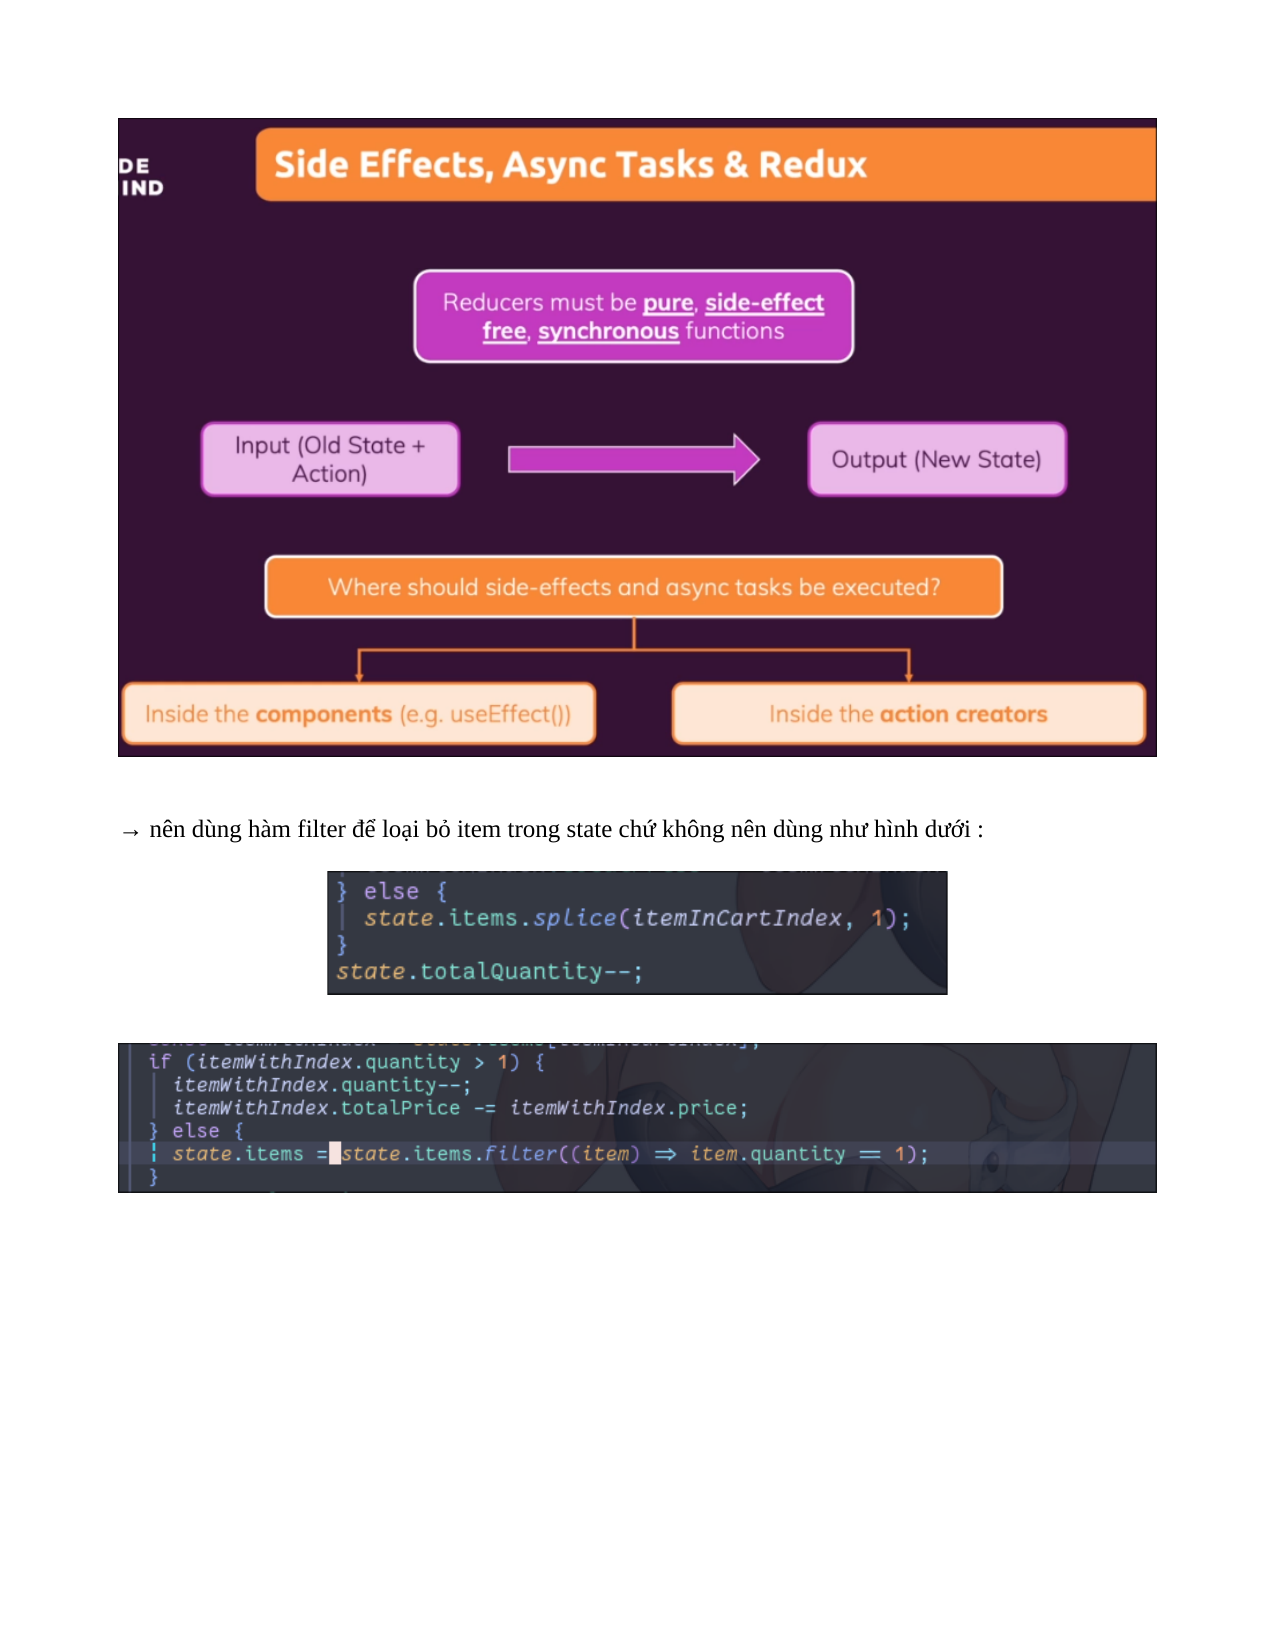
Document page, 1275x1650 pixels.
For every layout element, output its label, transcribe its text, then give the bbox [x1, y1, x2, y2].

picture [118, 1043, 1157, 1193]
picture [118, 118, 1157, 757]
picture [327, 871, 948, 995]
text → nên dùng hàm filter để loại bỏ item trong state chứ không nên dùng như hình dưới : [118, 814, 1157, 843]
